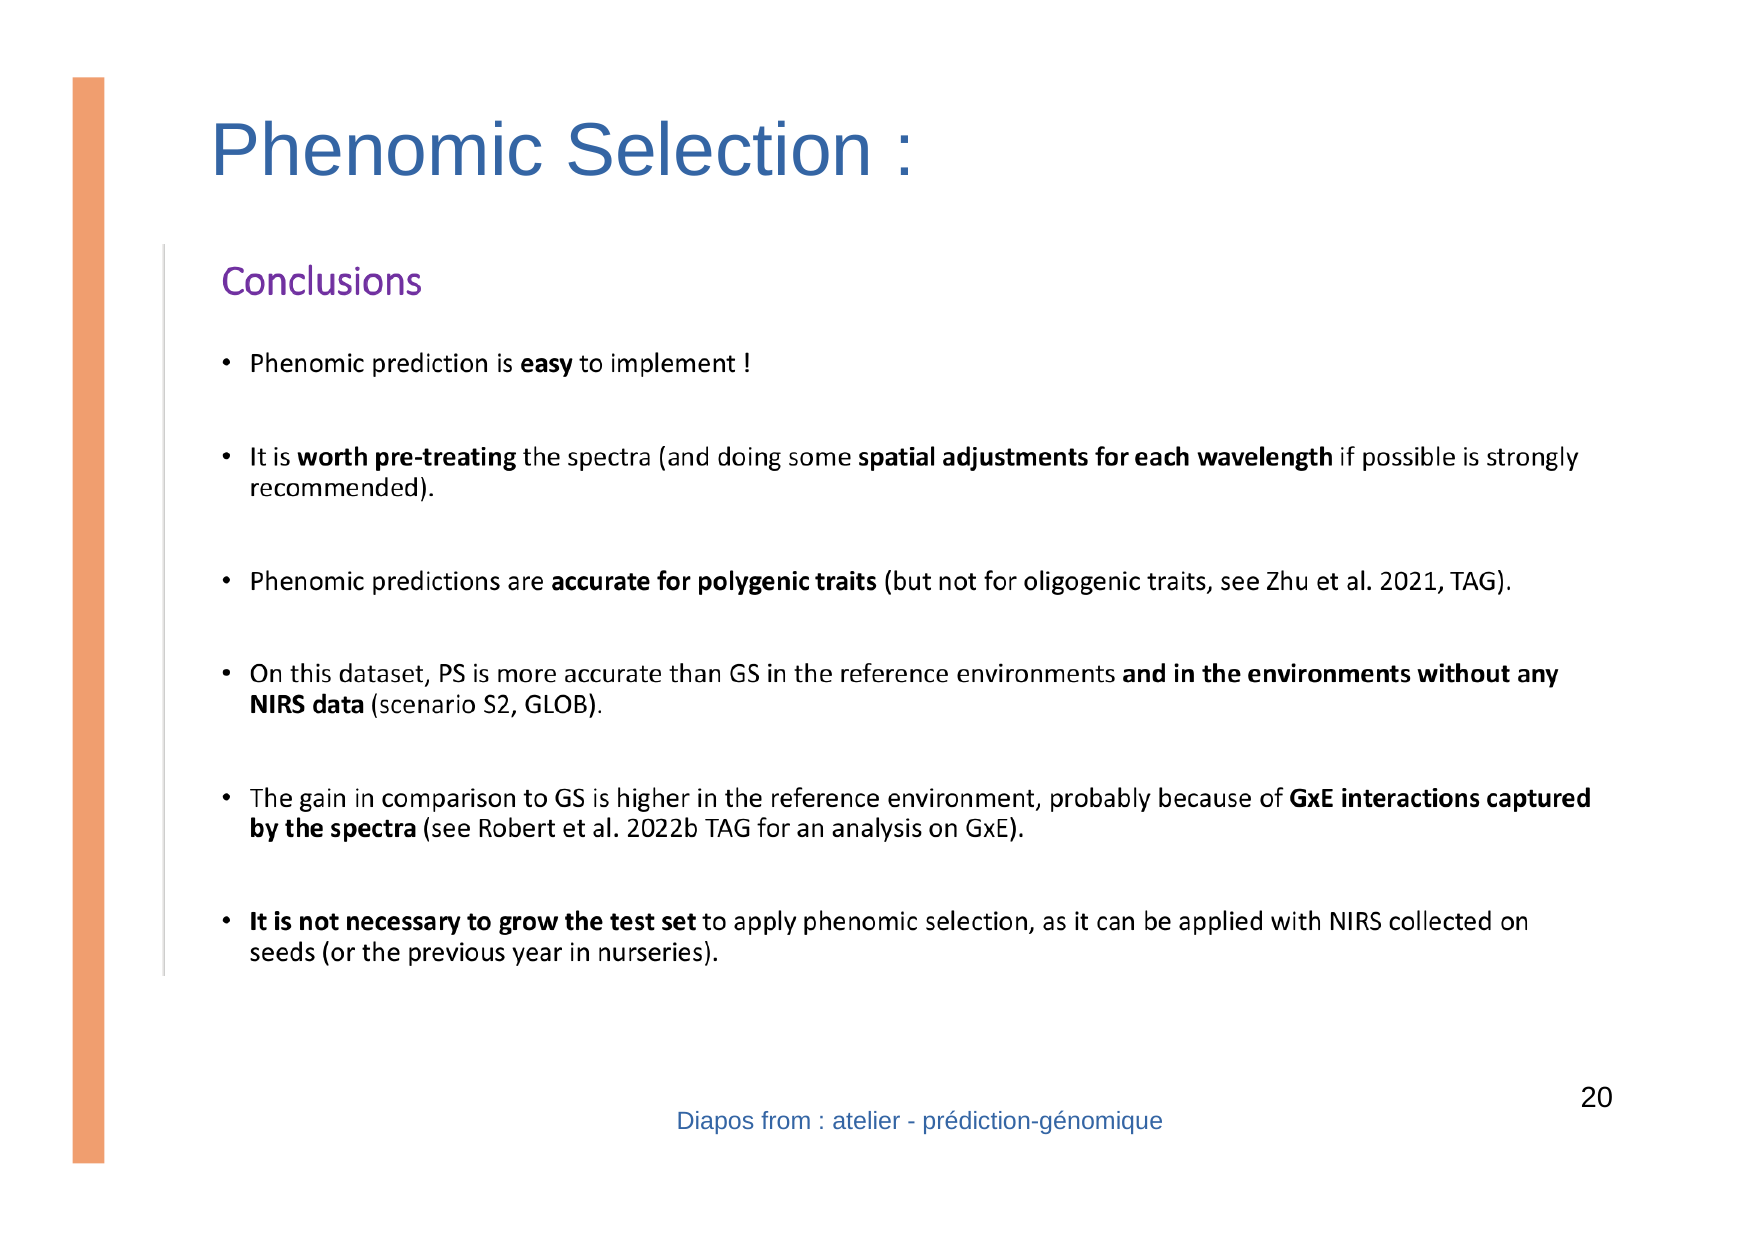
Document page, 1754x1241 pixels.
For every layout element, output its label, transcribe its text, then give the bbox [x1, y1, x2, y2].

picture [162, 244, 1639, 976]
text_box Diapos from : atelier - prédiction-génomique [661, 1099, 1218, 1143]
text_box [72, 77, 105, 1164]
text_box Phenomic Selection : [196, 99, 991, 199]
